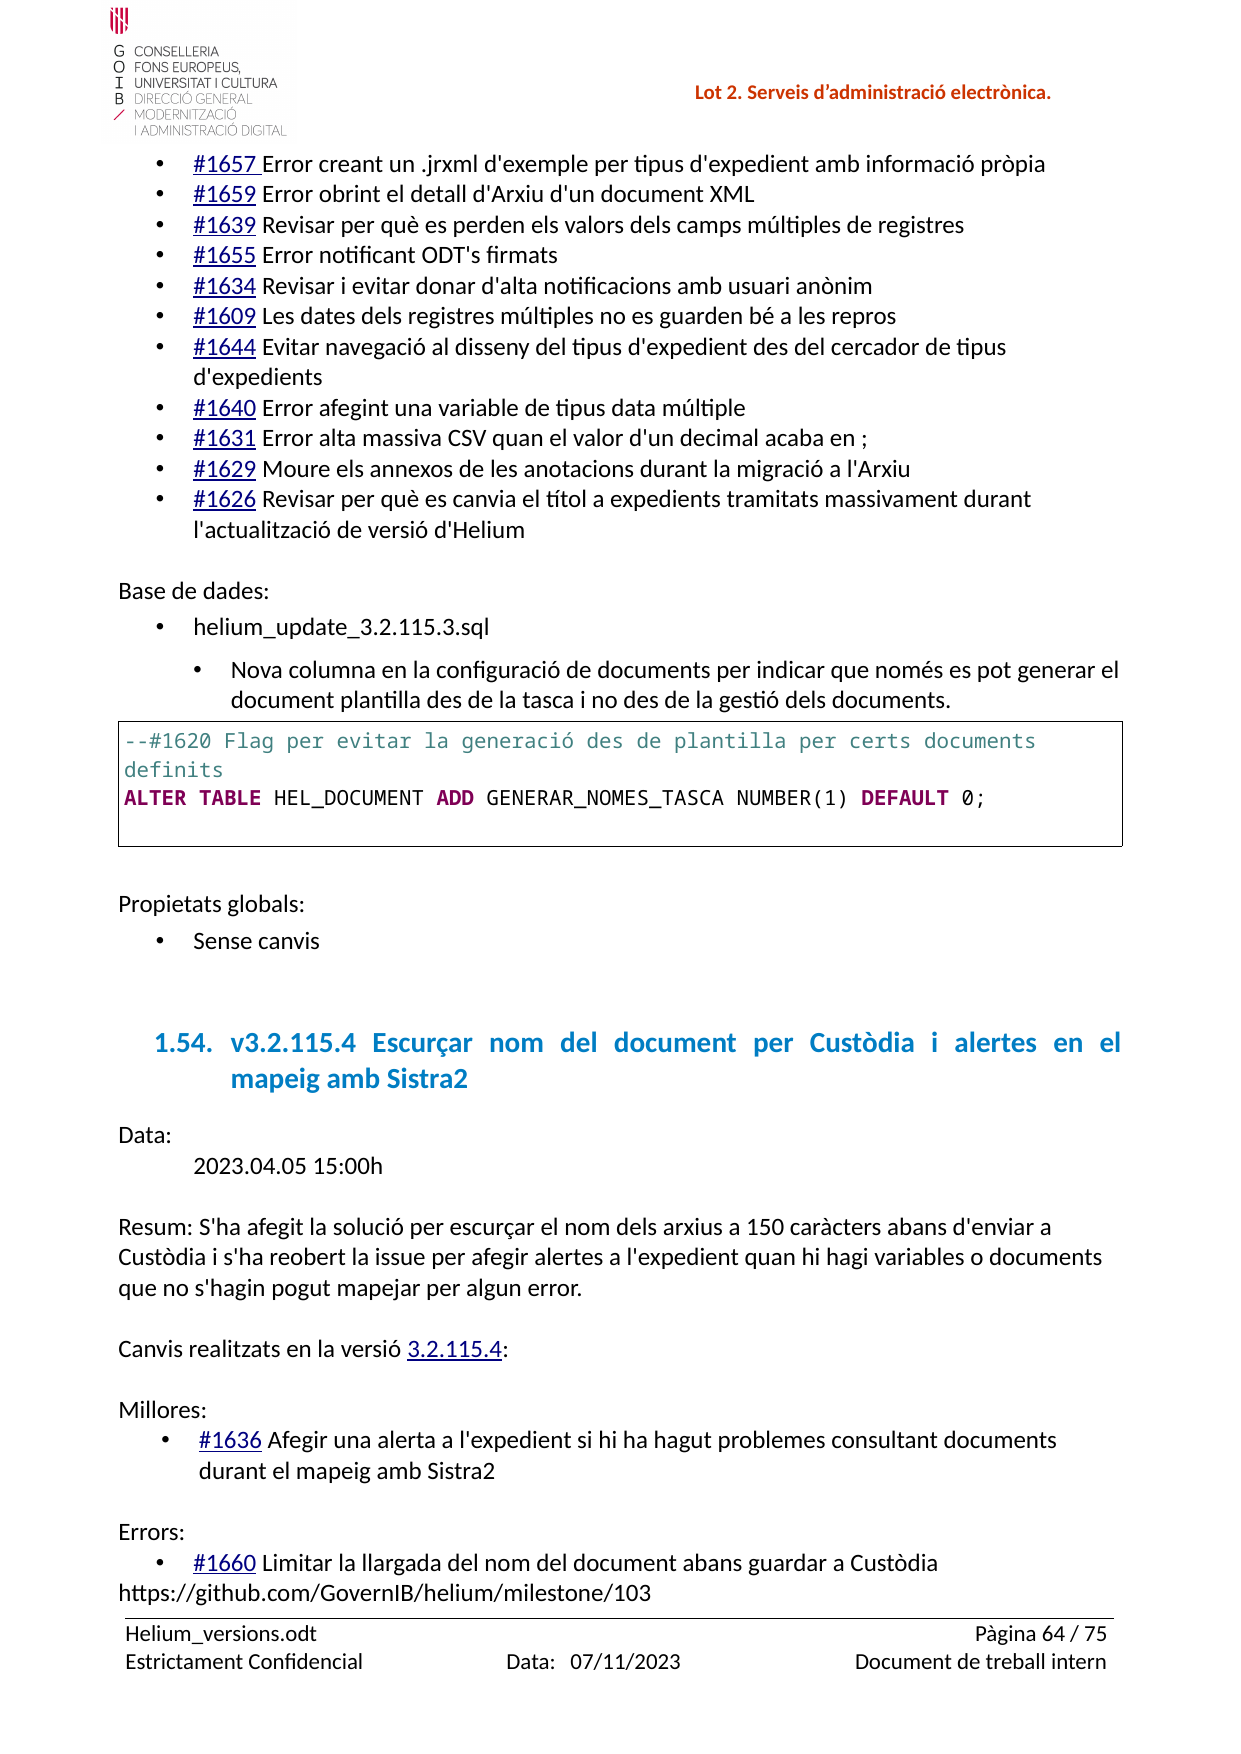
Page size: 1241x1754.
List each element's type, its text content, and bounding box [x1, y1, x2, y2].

list #1639 Revisar per què es perden els valors dels camps múltiples de registres [156, 209, 1122, 239]
list #1631 Error alta massiva CSV quan el valor d'un decimal acaba en ; [156, 422, 1122, 453]
list #1640 Error afegint una variable de tipus data múltiple [156, 392, 1122, 422]
list #1657 Error creant un .jrxml d'exemple per tipus d'expedient amb informació pròpia [156, 148, 1122, 178]
list #1659 Error obrint el detall d'Arxiu d'un document XML [156, 178, 1122, 209]
list #1644 Evitar navegació al disseny del tipus d'expedient des del cercador de tipus d'expedients [156, 331, 1122, 392]
list #1629 Moure els annexos de les anotacions durant la migració a l'Arxiu [156, 453, 1122, 483]
text Errors: [118, 1516, 1122, 1547]
list Nova columna en la configuració de documents per indicar que només es pot generar el document plantilla des de la tasca i no des de la gestió dels documents. [193, 654, 1122, 715]
text https://github.com/GovernIB/helium/milestone/103 [118, 1577, 1122, 1608]
list #1636 Afegir una alerta a l'expedient si hi ha hagut problemes consultant documents durant el mapeig amb Sistra2 [161, 1425, 1122, 1486]
text Propietats globals: [118, 889, 1122, 919]
text Millores: [118, 1394, 1122, 1425]
list #1655 Error notificant ODT's firmats [156, 239, 1122, 270]
list #1660 Limitar la llargada del nom del document abans guardar a Custòdia [156, 1547, 1122, 1577]
text 2023.04.05 15:00h [118, 1150, 1122, 1181]
list #1609 Les dates dels registres múltiples no es guarden bé a les repros [156, 300, 1122, 331]
text Resum: S'ha afegit la solució per escurçar el nom dels arxius a 150 caràcters abans d'enviar a Custòdia i s'ha reobert la issue per afegir alertes a l'expedient quan hi hagi variables o documents que no s'hagin pogut mapejar per algun error. [118, 1211, 1122, 1303]
text Base de dades: [118, 575, 1122, 606]
list helium_update_3.2.115.3.sql [156, 611, 1122, 642]
text Canvis realitzats en la versió 3.2.115.4: [118, 1333, 1122, 1364]
subtitle v3.2.115.4 Escurçar nom del document per Custòdia i alertes en el mapeig amb Sistra2 [153, 1024, 1122, 1096]
picture [100, 0, 297, 144]
list #1626 Revisar per què es canvia el títol a expedients tramitats massivament durant l'actualització de versió d'Helium [156, 483, 1122, 544]
table_header --#1620 Flag per evitar la generació des de plantilla per certs documents definits ALTER TABLE HEL_DOCUMENT ADD GENERAR_NOMES_TASCA NUMBER(1) DEFAULT 0; [119, 722, 1122, 846]
list #1634 Revisar i evitar donar d'alta notificacions amb usuari anònim [156, 270, 1122, 300]
text Data: [118, 1119, 1122, 1150]
list Sense canvis [156, 925, 1122, 956]
